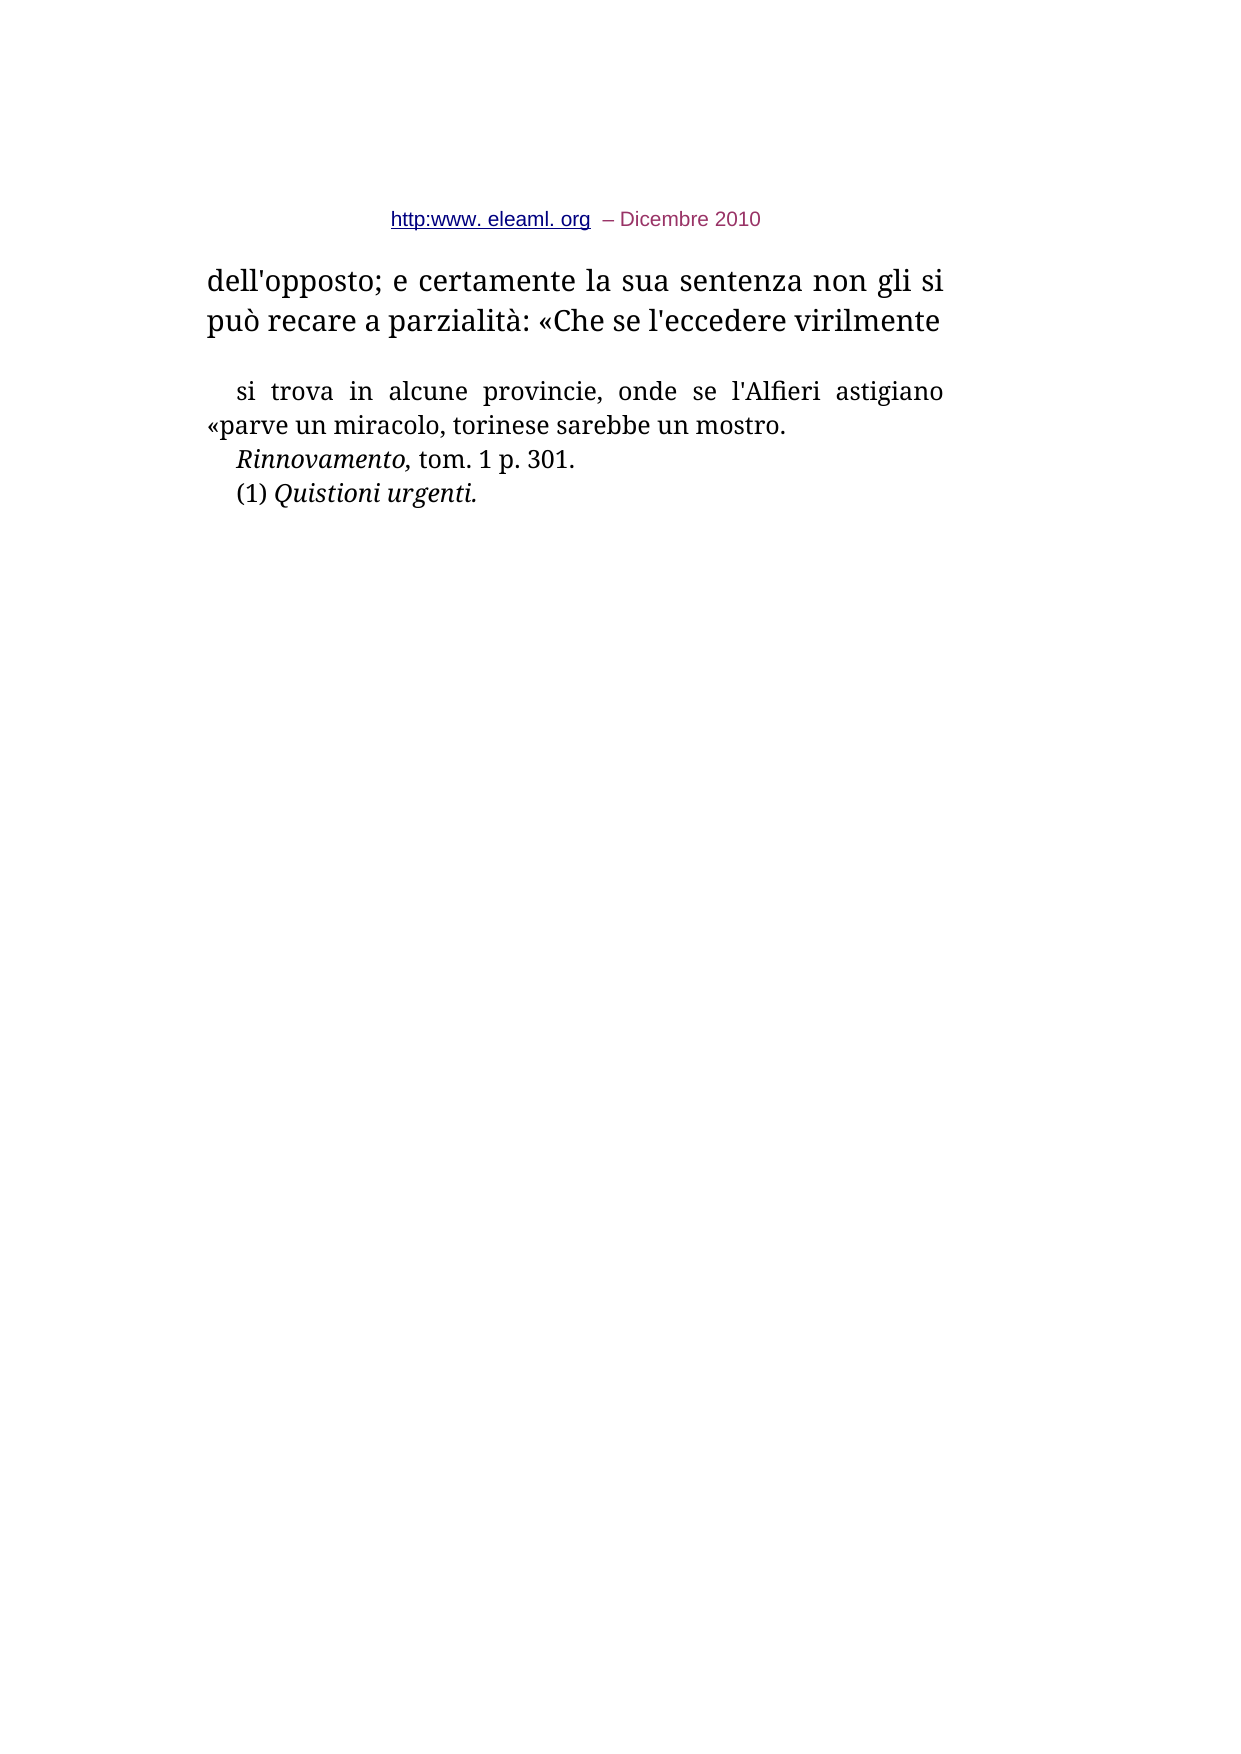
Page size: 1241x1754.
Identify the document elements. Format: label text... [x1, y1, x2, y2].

text dell'opposto; e certamente la sua sentenza non gli si può recare a parzialità: «Che se l'eccedere virilmente [207, 260, 945, 339]
text (1) Quistioni urgenti. [207, 476, 945, 510]
text si trova in alcune provincie, onde se l'Alfieri astigiano «parve un miracolo, torinese sarebbe un mostro. [207, 373, 945, 442]
text Rinnovamento, tom. 1 p. 301. [207, 442, 945, 476]
